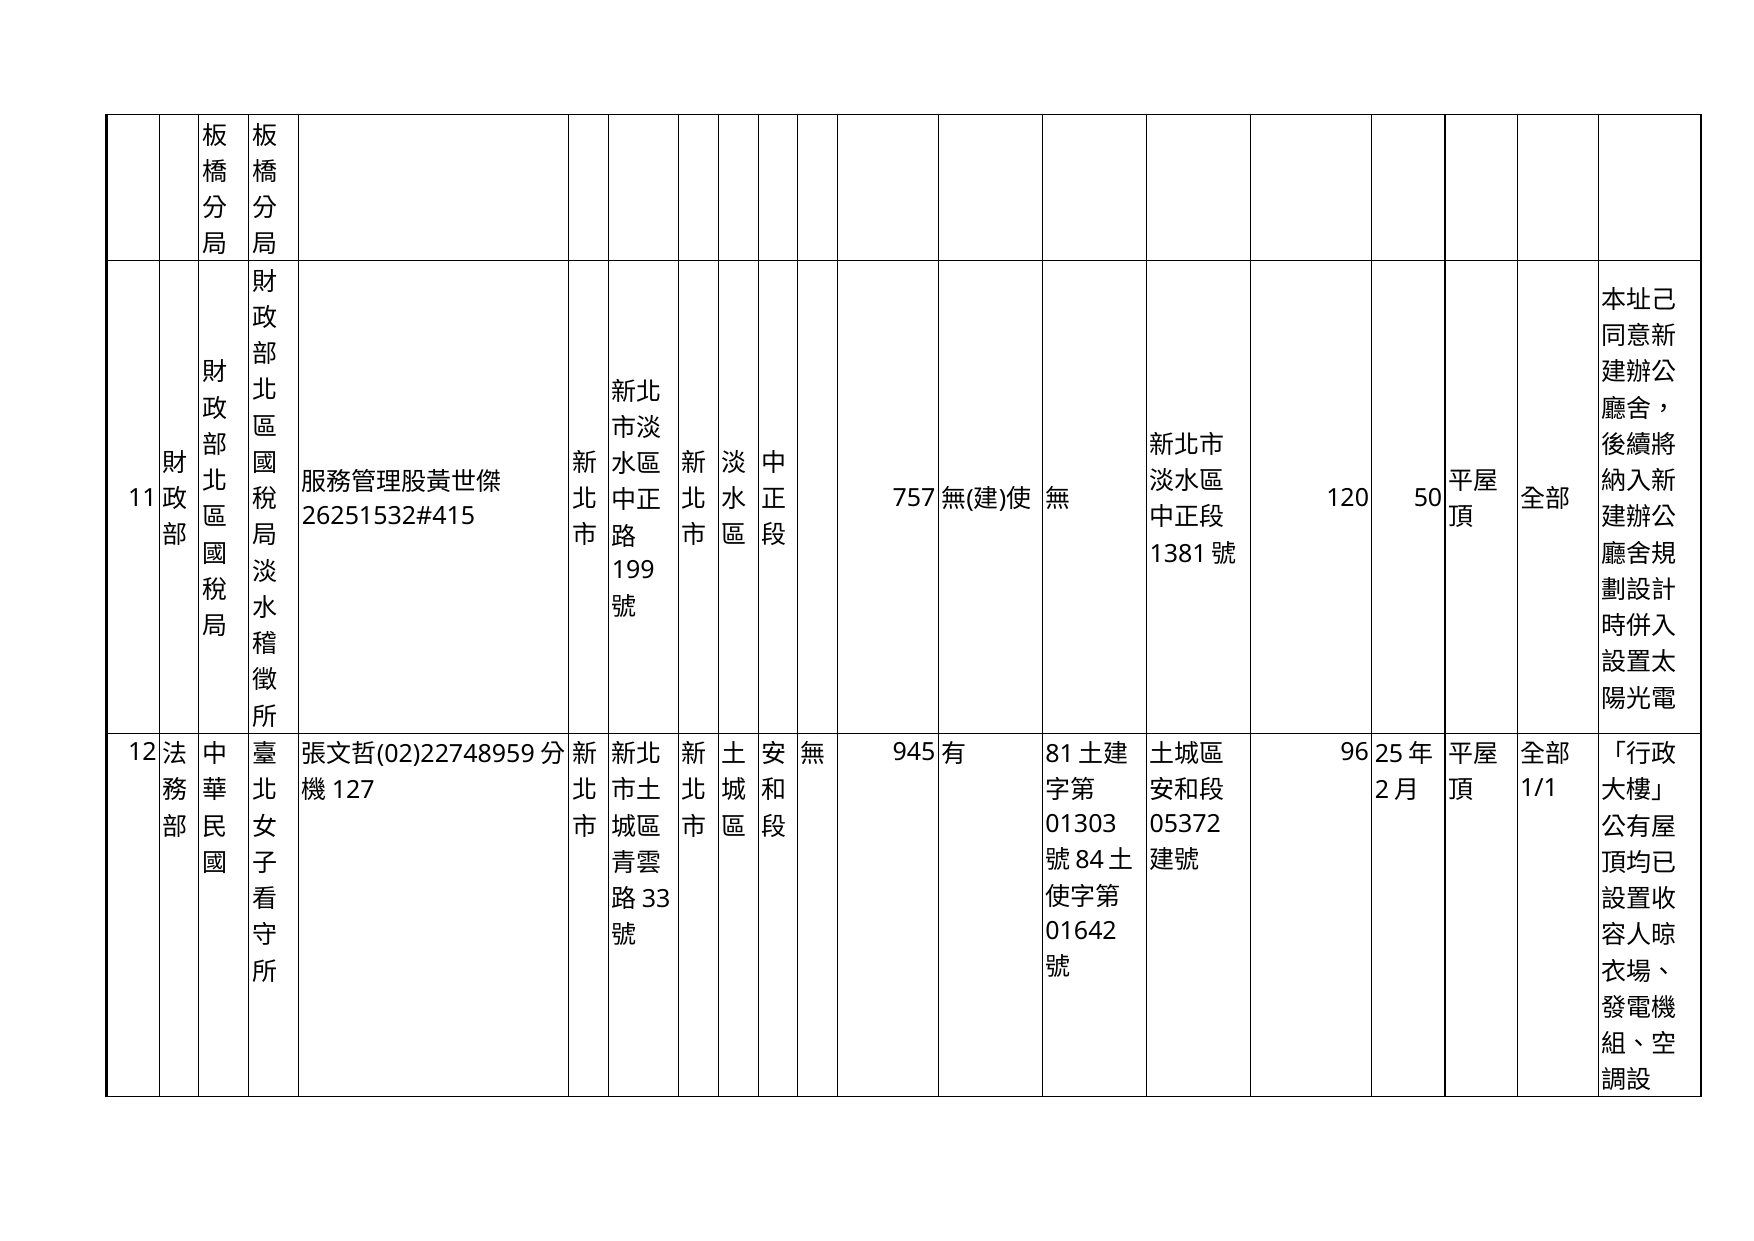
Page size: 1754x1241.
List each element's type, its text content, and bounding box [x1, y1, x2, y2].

table_cell 全部1/1 [1518, 734, 1598, 1096]
table_cell 安和段 [759, 734, 797, 1096]
table_cell 無 [798, 734, 837, 1096]
table_cell 新北市 [569, 734, 608, 1096]
table_cell 中正段 [759, 261, 797, 732]
table_cell 50 [1372, 261, 1444, 732]
table_cell 「行政大樓」公有屋頂均已設置收容人晾衣場、發電機組、空調設 [1599, 734, 1700, 1096]
table_cell 945 [838, 734, 938, 1096]
table_cell 11 [108, 261, 159, 732]
table_cell [108, 115, 159, 260]
table_cell [1518, 115, 1598, 260]
table_cell 25年2月 [1372, 734, 1444, 1096]
table_cell 法務部 [160, 734, 198, 1096]
table_cell [1446, 115, 1517, 260]
table_cell 新北市土城區青雲路33號 [609, 734, 678, 1096]
table_cell [609, 115, 678, 260]
table_cell [1043, 115, 1146, 260]
table_cell 土城區 [719, 734, 758, 1096]
table_cell 新北市淡水區中正段1381號 [1147, 261, 1250, 732]
table_cell 財政部北區國稅局淡水稽徵所 [249, 261, 298, 732]
table_cell 新北市 [679, 261, 718, 732]
table_cell 張文哲(02)22748959分機127 [299, 734, 568, 1096]
table_cell 土城區安和段05372建號 [1147, 734, 1250, 1096]
table_cell [679, 115, 718, 260]
table_cell 中華民國 [199, 734, 248, 1096]
table_cell [798, 261, 837, 732]
table_cell 無 [1043, 261, 1146, 732]
table_cell 財政部 [160, 261, 198, 732]
table_cell 平屋頂 [1446, 261, 1517, 732]
table_cell 12 [108, 734, 159, 1096]
table_cell [719, 115, 758, 260]
table_cell 服務管理股黃世傑26251532#415 [299, 261, 568, 732]
table_cell 有 [939, 734, 1042, 1096]
table_cell 本址己同意新建辦公廳舍，後續將納入新建辦公廳舍規劃設計時併入設置太陽光電 [1599, 261, 1700, 732]
table_cell 板橋分局 [199, 115, 248, 260]
table_cell 板橋分局 [249, 115, 298, 260]
table_cell 81土建字第01303號84土使字第01642號 [1043, 734, 1146, 1096]
table_cell 新北市淡水區中正路199號 [609, 261, 678, 732]
table_cell 96 [1251, 734, 1371, 1096]
table_cell 新北市 [679, 734, 718, 1096]
table_cell 臺北女子看守所 [249, 734, 298, 1096]
table_cell 全部 [1518, 261, 1598, 732]
table_cell [160, 115, 198, 260]
table_cell [759, 115, 797, 260]
table_cell 新北市 [569, 261, 608, 732]
table_cell 757 [838, 261, 938, 732]
table_cell [1599, 115, 1700, 260]
table_cell [798, 115, 837, 260]
table_cell [939, 115, 1042, 260]
table_cell [838, 115, 938, 260]
table_cell [1147, 115, 1250, 260]
table_cell [1251, 115, 1371, 260]
table_cell [299, 115, 568, 260]
table_cell 無(建)使 [939, 261, 1042, 732]
table_cell 淡水區 [719, 261, 758, 732]
table_cell 平屋頂 [1446, 734, 1517, 1096]
table_cell [569, 115, 608, 260]
table_cell 120 [1251, 261, 1371, 732]
table_cell 財政部北區國稅局 [199, 261, 248, 732]
table_cell [1372, 115, 1444, 260]
